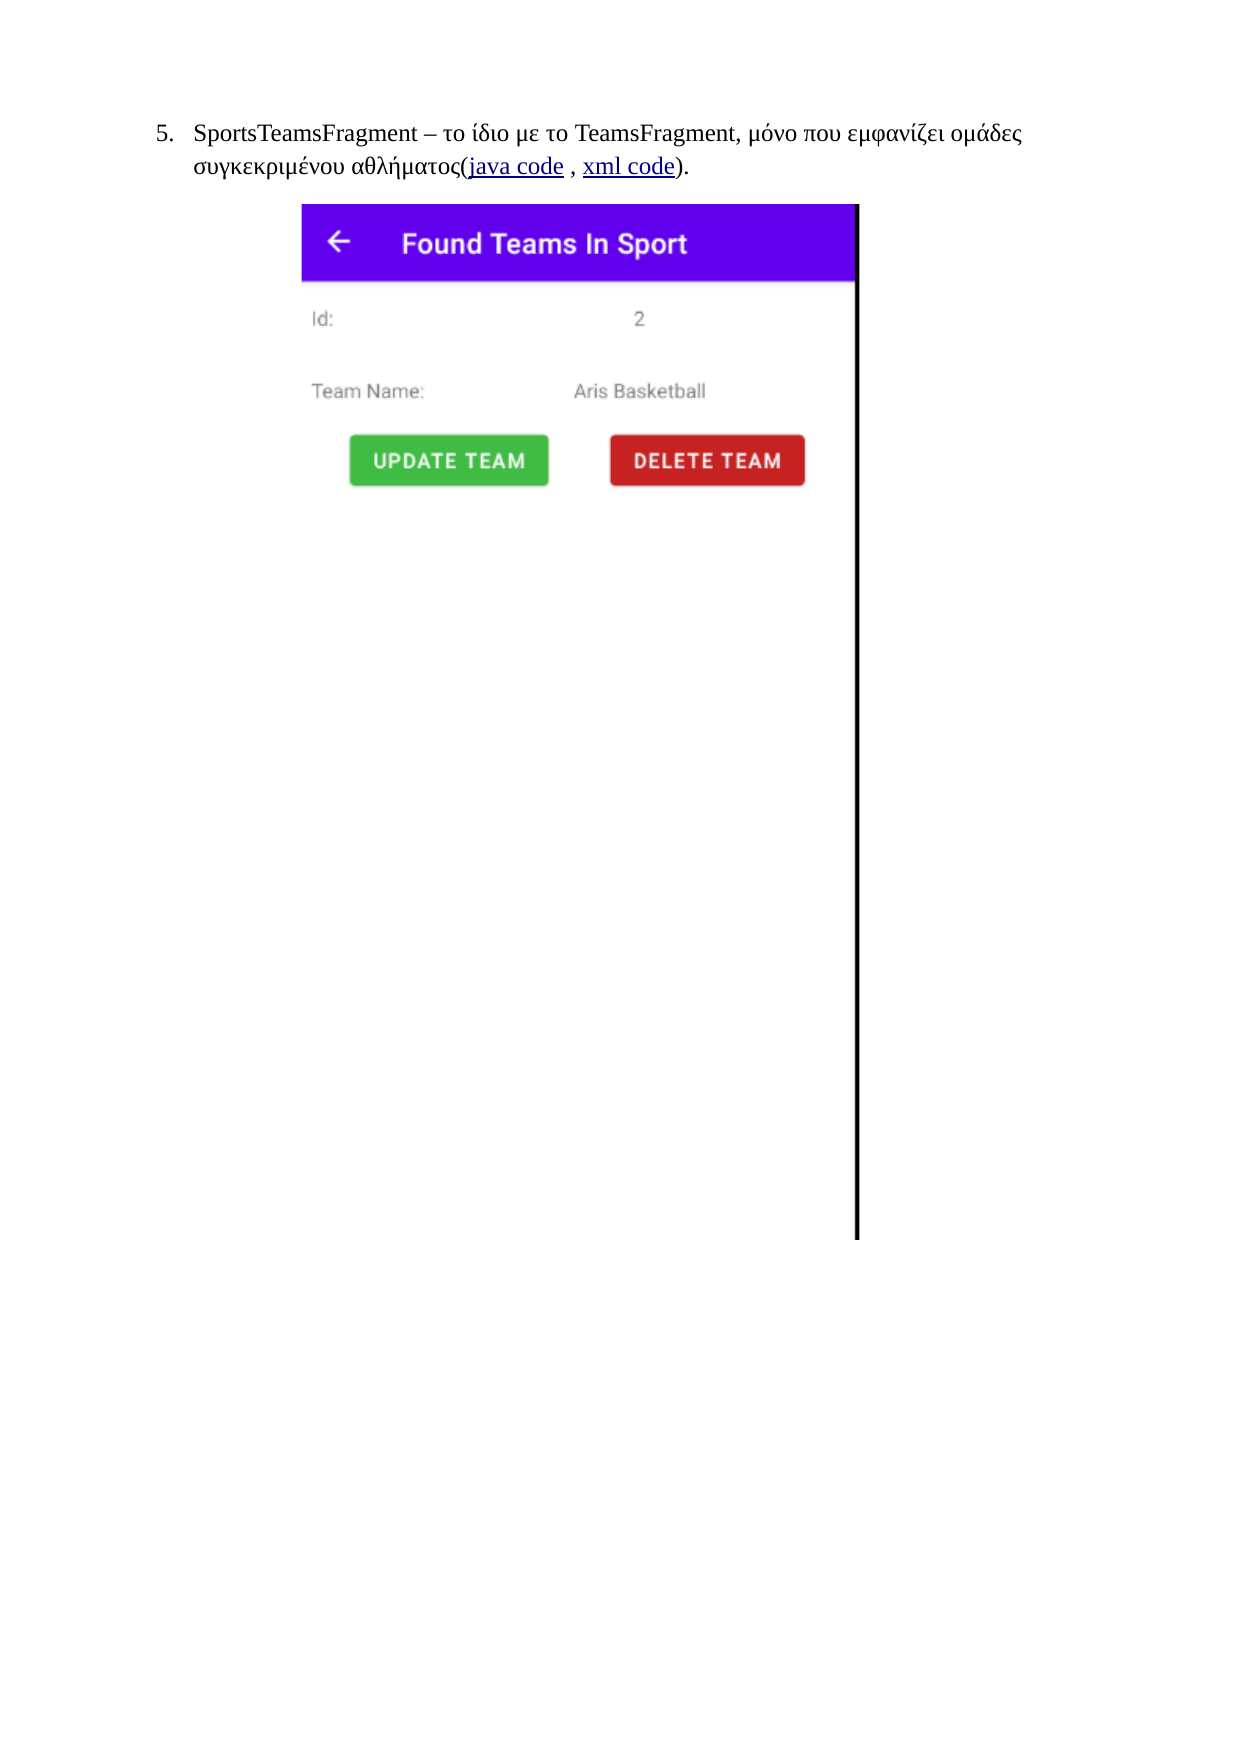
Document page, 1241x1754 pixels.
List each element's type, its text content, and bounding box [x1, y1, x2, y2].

list SportsTeamsFragment – το ίδιο με το TeamsFragment, μόνο που εμφανίζει ομάδες συγκεκριμένου αθλήματος(java code , xml code). [156, 118, 1122, 180]
picture [301, 204, 860, 1240]
